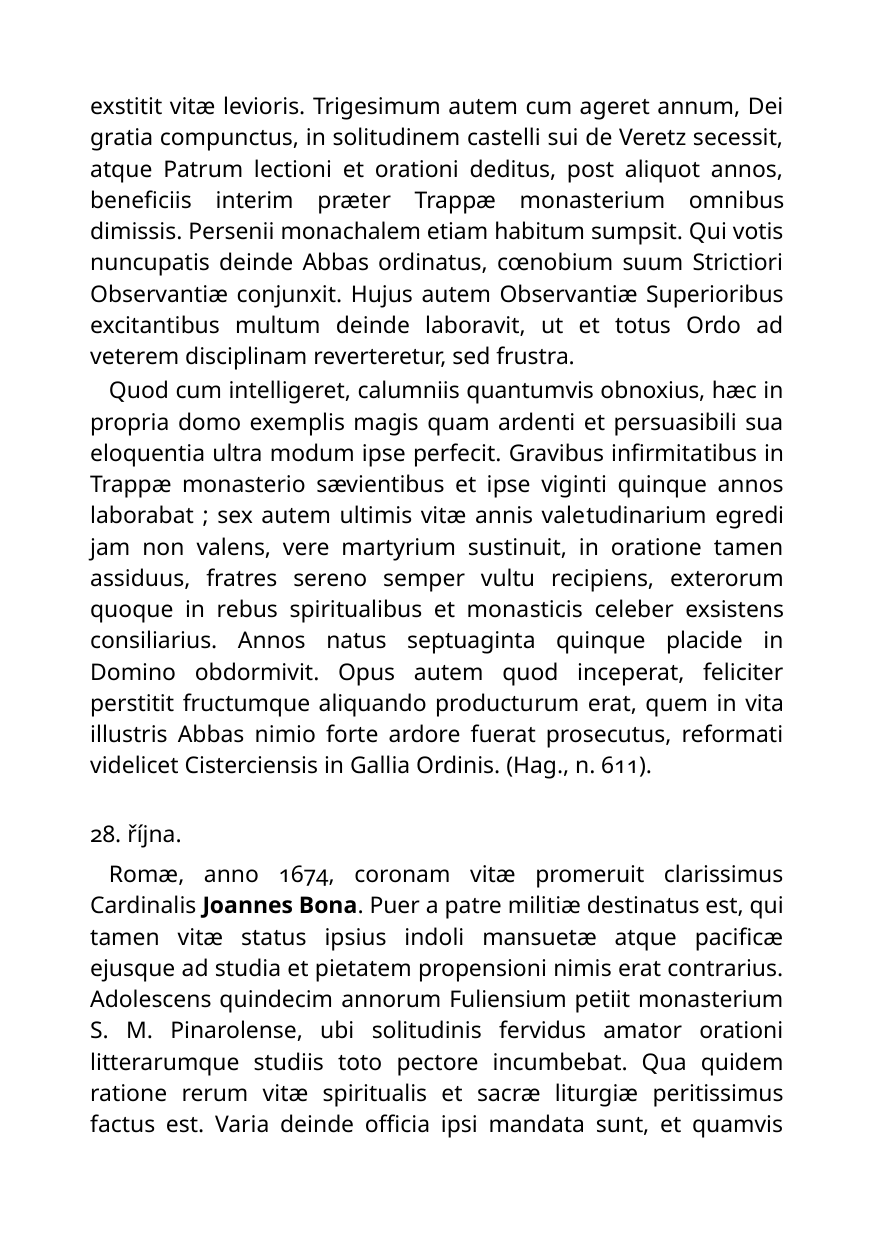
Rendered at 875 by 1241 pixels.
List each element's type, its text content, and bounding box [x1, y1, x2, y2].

text 28. října. [90, 818, 784, 849]
text Romæ, anno 1674, coronam vitæ promeruit clarissimus Cardinalis Joannes Bona. Puer a patre militiæ destinatus est, qui tamen vitæ status ipsius indoli mansuetæ atque pacificæ ejusque ad studia et pietatem propensioni nimis erat contrarius. Adolescens quindecim annorum Fuliensium petiit monasterium S. M. Pinarolense, ubi solitudinis fervidus amator orationi litterarumque studiis toto pectore incumbebat. Qua quidem ratione rerum vitæ spiritualis et sacræ liturgiæ peritissimus factus est. Varia deinde officia ipsi mandata sunt, et quamvis [90, 858, 784, 1139]
text Quod cum intelligeret, calumniis quantumvis obnoxius, hæc in propria domo exemplis magis quam ardenti et persuasibili sua eloquentia ultra modum ipse perfecit. Gravibus infirmita­tibus in Trappæ monasterio sævientibus et ipse viginti quinque annos laborabat ; sex autem ultimis vitæ annis vale­tudinarium egredi jam non valens, vere martyrium sustinuit, in oratione tamen assiduus, fratres sereno semper vultu recipiens, exterorum quoque in rebus spiritualibus et mona­sticis celeber exsistens consiliarius. Annos natus septuaginta quinque placide in Domino obdormivit. Opus autem quod inceperat, feliciter perstitit fructumque aliquando productu­rum erat, quem in vita illustris Abbas nimio forte ardore fuerat prosecutus, reformati videlicet Cisterciensis in Gallia Ordinis. (Hag., n. 611). [90, 374, 784, 781]
text exstitit vitæ levioris. Trigesimum autem cum ageret annum, Dei gratia compunctus, in solitudinem castelli sui de Veretz secessit, atque Patrum lectioni et orationi deditus, post aliquot annos, beneficiis interim præter Trappæ monasterium omni­bus dimissis. Persenii monachalem etiam habitum sumpsit. Qui votis nuncupatis deinde Abbas ordinatus, cœnobium suum Strictiori Observantiæ conjunxit. Hujus autem Observantiæ Superioribus excitantibus multum deinde laboravit, ut et totus Ordo ad veterem disciplinam reverteretur, sed frustra. [90, 90, 784, 371]
